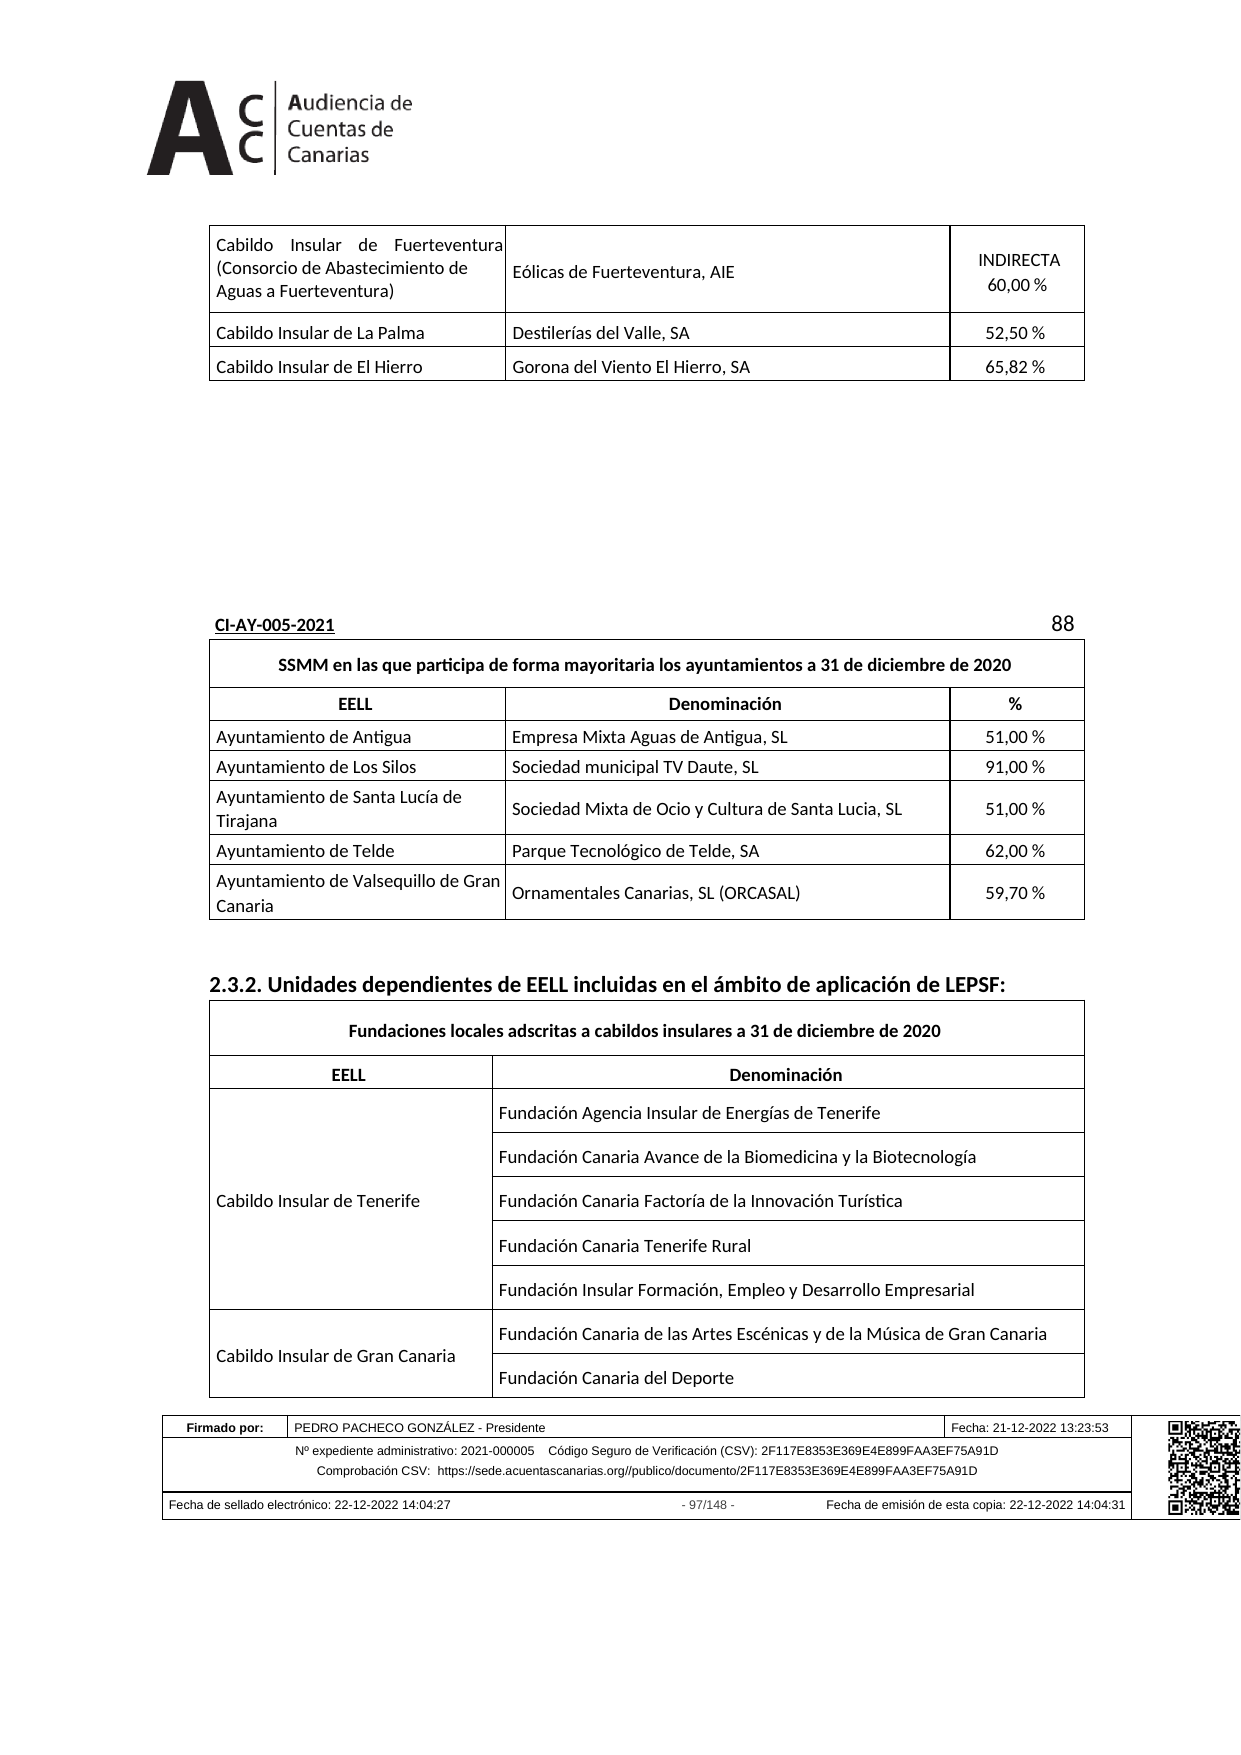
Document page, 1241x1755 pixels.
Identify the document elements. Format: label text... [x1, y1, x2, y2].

table_cell 59,70 % [951, 865, 1084, 918]
table_cell Ornamentales Canarias, SL (ORCASAL) [506, 865, 949, 918]
table_cell Cabildo Insular de Tenerife [210, 1089, 492, 1308]
table_cell Ayuntamiento de Telde [210, 835, 505, 864]
table_cell Fundación Canaria Tenerife Rural [493, 1221, 1084, 1264]
table_cell 51,00 % [951, 721, 1084, 749]
table_cell Sociedad Mixta de Ocio y Cultura de Santa Lucia, SL [506, 781, 949, 834]
table_cell Cabildo Insular de El Hierro [210, 347, 505, 379]
table_cell Fundación Canaria Factoría de la Innovación Turística [493, 1177, 1084, 1220]
table_cell Eólicas de Fuerteventura, AIE [506, 226, 949, 312]
table_cell Cabildo Insular de Fuerteventura (Consorcio de Abastecimiento de Aguas a Fuerteventura) [210, 226, 505, 312]
table_cell Fundación Insular Formación, Empleo y Desarrollo Empresarial [493, 1266, 1084, 1308]
table_cell Ayuntamiento de Valsequillo de Gran Canaria [210, 865, 505, 918]
table_cell Gorona del Viento El Hierro, SA [506, 347, 949, 379]
subtitle CI-AY-005-2021 88 [162, 609, 1079, 637]
table_cell EELL [210, 1056, 492, 1088]
table_cell 91,00 % [951, 751, 1084, 779]
table_cell Parque Tecnológico de Telde, SA [506, 835, 949, 864]
text 2.3.2. Unidades dependientes de EELL incluidas en el ámbito de aplicación de LEPSF: [203, 970, 1077, 998]
table_cell Denominación [493, 1056, 1084, 1088]
table_cell 52,50 % [951, 313, 1084, 346]
table_cell 62,00 % [951, 835, 1084, 864]
table_cell Denominación [506, 688, 949, 719]
table_cell 65,82 % [951, 347, 1084, 379]
table_header SSMM en las que participa de forma mayoritaria los ayuntamientos a 31 de diciembre de 2020 [210, 640, 1084, 687]
table_cell Empresa Mixta Aguas de Antigua, SL [506, 721, 949, 749]
table_cell EELL [210, 688, 505, 719]
table_cell Destilerías del Valle, SA [506, 313, 949, 346]
table_cell 51,00 % [951, 781, 1084, 834]
table_cell Ayuntamiento de Los Silos [210, 751, 505, 779]
table_cell INDIRECTA 60,00 % [951, 226, 1084, 312]
table_cell Cabildo Insular de La Palma [210, 313, 505, 346]
table_cell Cabildo Insular de Gran Canaria [210, 1310, 492, 1397]
table_cell % [951, 688, 1084, 719]
table_cell Fundación Canaria del Deporte [493, 1354, 1084, 1397]
table_cell Ayuntamiento de Antigua [210, 721, 505, 749]
table_cell Fundación Canaria Avance de la Biomedicina y la Biotecnología [493, 1133, 1084, 1176]
table_cell Fundación Agencia Insular de Energías de Tenerife [493, 1089, 1084, 1132]
table_cell Sociedad municipal TV Daute, SL [506, 751, 949, 779]
table_header Fundaciones locales adscritas a cabildos insulares a 31 de diciembre de 2020 [210, 1001, 1084, 1055]
table_cell Fundación Canaria de las Artes Escénicas y de la Música de Gran Canaria [493, 1310, 1084, 1352]
table_cell Ayuntamiento de Santa Lucía de Tirajana [210, 781, 505, 834]
